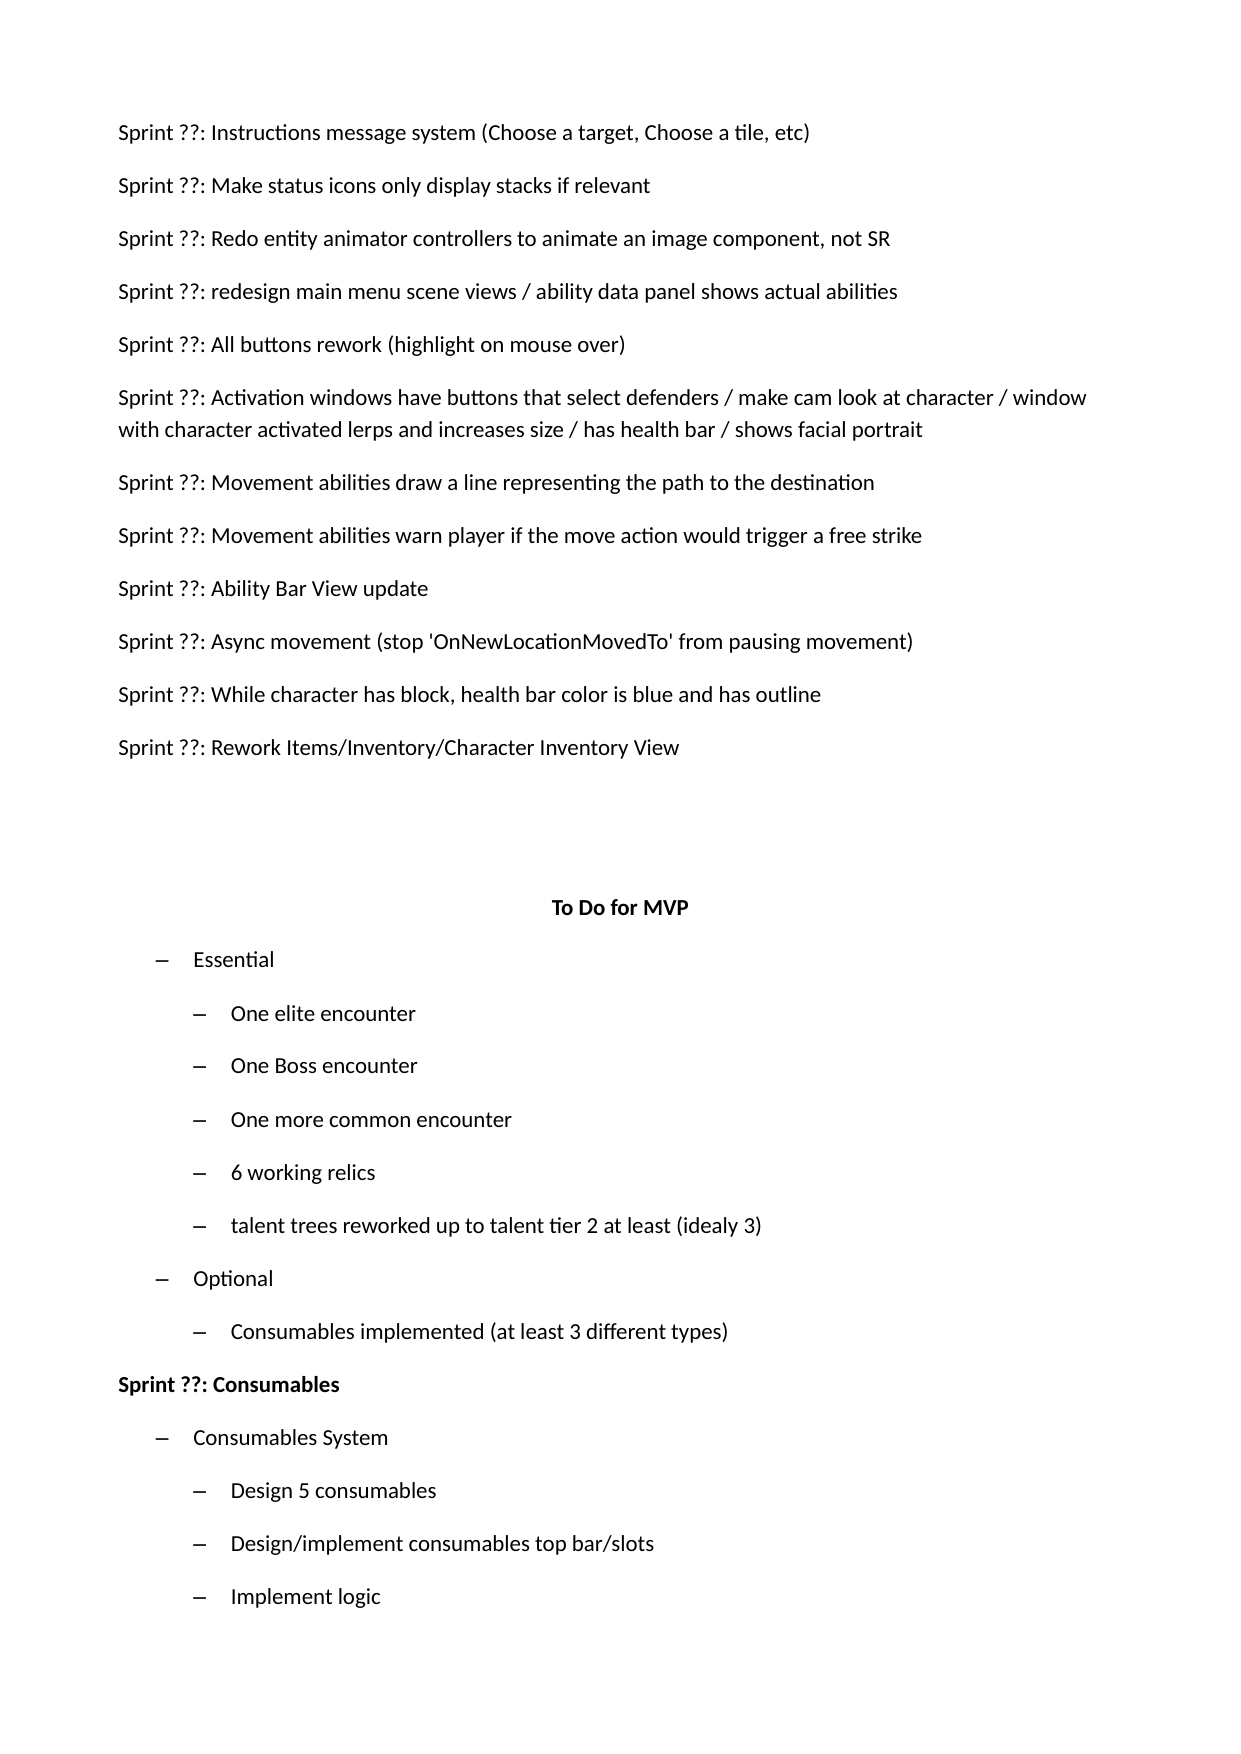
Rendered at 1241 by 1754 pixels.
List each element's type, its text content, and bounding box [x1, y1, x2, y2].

list Optional [156, 1264, 1122, 1292]
text To Do for MVP [118, 893, 1122, 921]
text Sprint ??: Rework Items/Inventory/Character Inventory View [118, 733, 1122, 762]
list Design 5 consumables [193, 1476, 1122, 1504]
list Implement logic [193, 1582, 1122, 1610]
text Sprint ??: Instructions message system (Choose a target, Choose a tile, etc) [118, 118, 1122, 146]
list Design/implement consumables top bar/slots [193, 1529, 1122, 1557]
text Sprint ??: All buttons rework (highlight on mouse over) [118, 330, 1122, 358]
text Sprint ??: Movement abilities draw a line representing the path to the destination [118, 468, 1122, 496]
text Sprint ??: Activation windows have buttons that select defenders / make cam look at character / window with character activated lerps and increases size / has health bar / shows facial portrait [118, 383, 1122, 443]
list One elite encounter [193, 999, 1122, 1027]
list Consumables System [156, 1423, 1122, 1451]
list One more common encounter [193, 1105, 1122, 1133]
list Essential [156, 946, 1122, 974]
text Sprint ??: Make status icons only display stacks if relevant [118, 171, 1122, 199]
text Sprint ??: Redo entity animator controllers to animate an image component, not SR [118, 224, 1122, 252]
text Sprint ??: Async movement (stop 'OnNewLocationMovedTo' from pausing movement) [118, 627, 1122, 656]
list Consumables implemented (at least 3 different types) [193, 1317, 1122, 1345]
text Sprint ??: Ability Bar View update [118, 574, 1122, 602]
text Sprint ??: redesign main menu scene views / ability data panel shows actual abilities [118, 277, 1122, 305]
list talent trees reworked up to talent tier 2 at least (idealy 3) [193, 1211, 1122, 1239]
text Sprint ??: Movement abilities warn player if the move action would trigger a free strike [118, 521, 1122, 549]
list One Boss encounter [193, 1052, 1122, 1080]
text Sprint ??: Consumables [118, 1370, 1122, 1398]
list 6 working relics [193, 1158, 1122, 1186]
text Sprint ??: While character has block, health bar color is blue and has outline [118, 681, 1122, 708]
